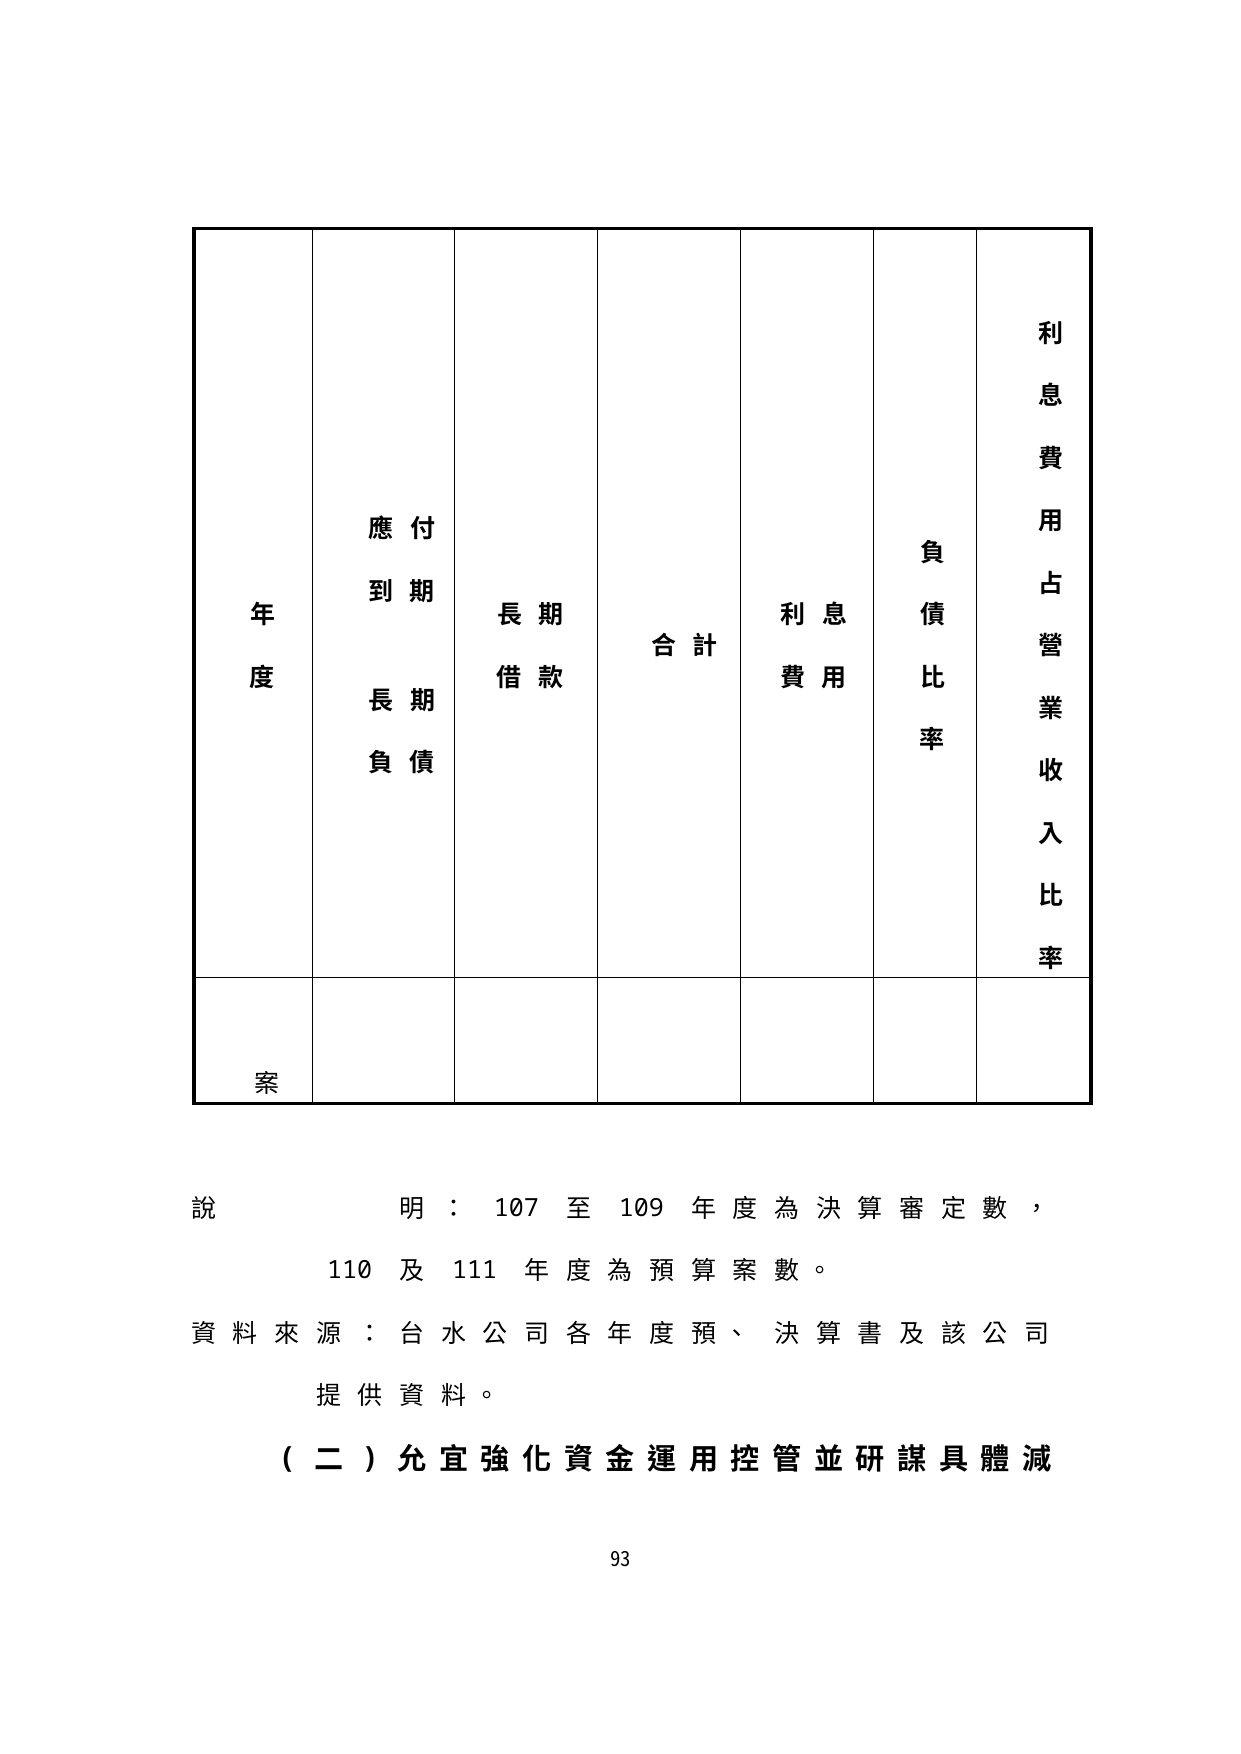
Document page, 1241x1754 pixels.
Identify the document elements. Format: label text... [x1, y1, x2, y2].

table_header 年度 [196, 230, 312, 977]
table_cell [313, 978, 454, 1102]
table_header 負債比率 [874, 230, 976, 977]
table_cell [874, 978, 976, 1102]
table_header 長期借款 [455, 230, 597, 977]
text 說 明：107至109年度為決算審定數，110及111年度為預算案數。 [183, 1165, 1072, 1290]
table_header 利息費用占營業收入比率 [977, 230, 1089, 977]
table_header 利息費用 [741, 230, 873, 977]
table_cell [977, 978, 1089, 1102]
text (二)允宜強化資金運用控管並研謀具體減 [242, 1415, 1058, 1477]
table_header 應付到期 長期負債 [313, 230, 454, 977]
table_cell [455, 978, 597, 1102]
table_cell 案 [196, 978, 312, 1102]
text 資料來源：台水公司各年度預、決算書及該公司提供資料。 [183, 1290, 1072, 1415]
table_cell [741, 978, 873, 1102]
table_cell [598, 978, 740, 1102]
table_header 合計 [598, 230, 740, 977]
